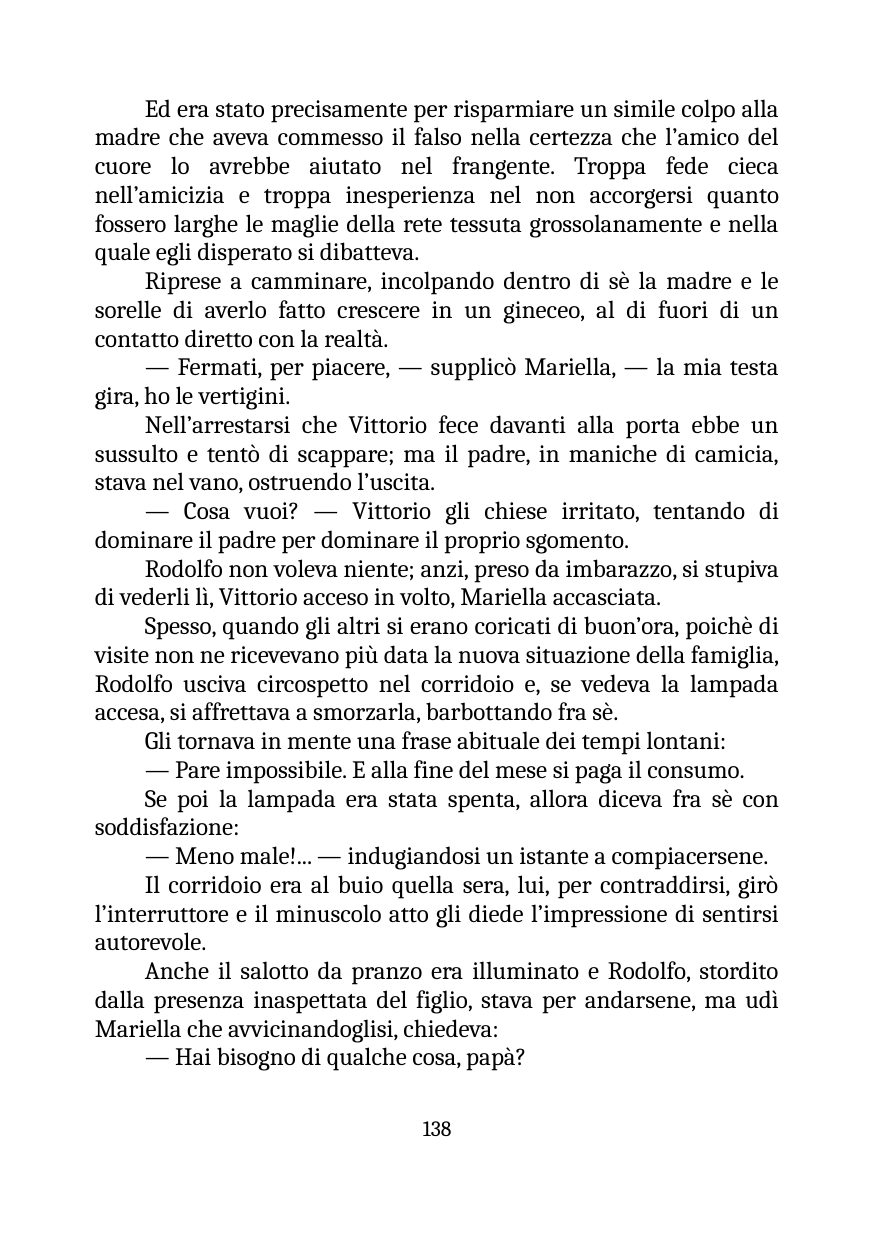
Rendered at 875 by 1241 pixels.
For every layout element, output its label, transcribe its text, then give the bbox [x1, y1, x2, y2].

text — Cosa vuoi? — Vittorio gli chiese irritato, tentando di dominare il padre per dominare il proprio sgomento. [94, 497, 779, 554]
text Se poi la lampada era stata spenta, allora diceva fra sè con soddisfazione: [94, 784, 779, 842]
text — Hai bisogno di qualche cosa, papà? [94, 1043, 779, 1072]
text — Fermati, per piacere, — supplicò Mariella, — la mia testa gira, ho le vertigini. [94, 353, 779, 411]
text Il corridoio era al buio quella sera, lui, per contraddirsi, girò l’interruttore e il minuscolo atto gli diede l’impressione di sentirsi autorevole. [94, 871, 779, 957]
text Spesso, quando gli altri si erano coricati di buon’ora, poichè di visite non ne ricevevano più data la nuova situazione della famiglia, Rodolfo usciva circospetto nel corridoio e, se vedeva la lampada accesa, si affrettava a smorzarla, barbottando fra sè. [94, 612, 779, 727]
text — Pare impossibile. E alla fine del mese si paga il consumo. [94, 756, 779, 784]
text Anche il salotto da pranzo era illuminato e Rodolfo, stordito dalla presenza inaspettata del figlio, stava per andarsene, ma udì Mariella che avvicinandoglisi, chiedeva: [94, 957, 779, 1043]
text — Meno male!... — indugiandosi un istante a compiacersene. [94, 842, 779, 871]
text Riprese a camminare, incolpando dentro di sè la madre e le sorelle di averlo fatto crescere in un gineceo, al di fuori di un contatto diretto con la realtà. [94, 267, 779, 353]
text Ed era stato precisamente per risparmiare un simile colpo alla madre che aveva commesso il falso nella certezza che l’amico del cuore lo avrebbe aiutato nel frangente. Troppa fede cieca nell’amicizia e troppa inesperienza nel non accorgersi quanto fossero larghe le maglie della rete tessuta grossolanamente e nella quale egli disperato si dibatteva. [94, 94, 779, 267]
text Gli tornava in mente una frase abituale dei tempi lontani: [94, 727, 779, 756]
text Rodolfo non voleva niente; anzi, preso da imbarazzo, si stupiva di vederli lì, Vittorio acceso in volto, Mariella accasciata. [94, 554, 779, 612]
text Nell’arrestarsi che Vittorio fece davanti alla porta ebbe un sussulto e tentò di scappare; ma il padre, in maniche di camicia, stava nel vano, ostruendo l’uscita. [94, 411, 779, 497]
